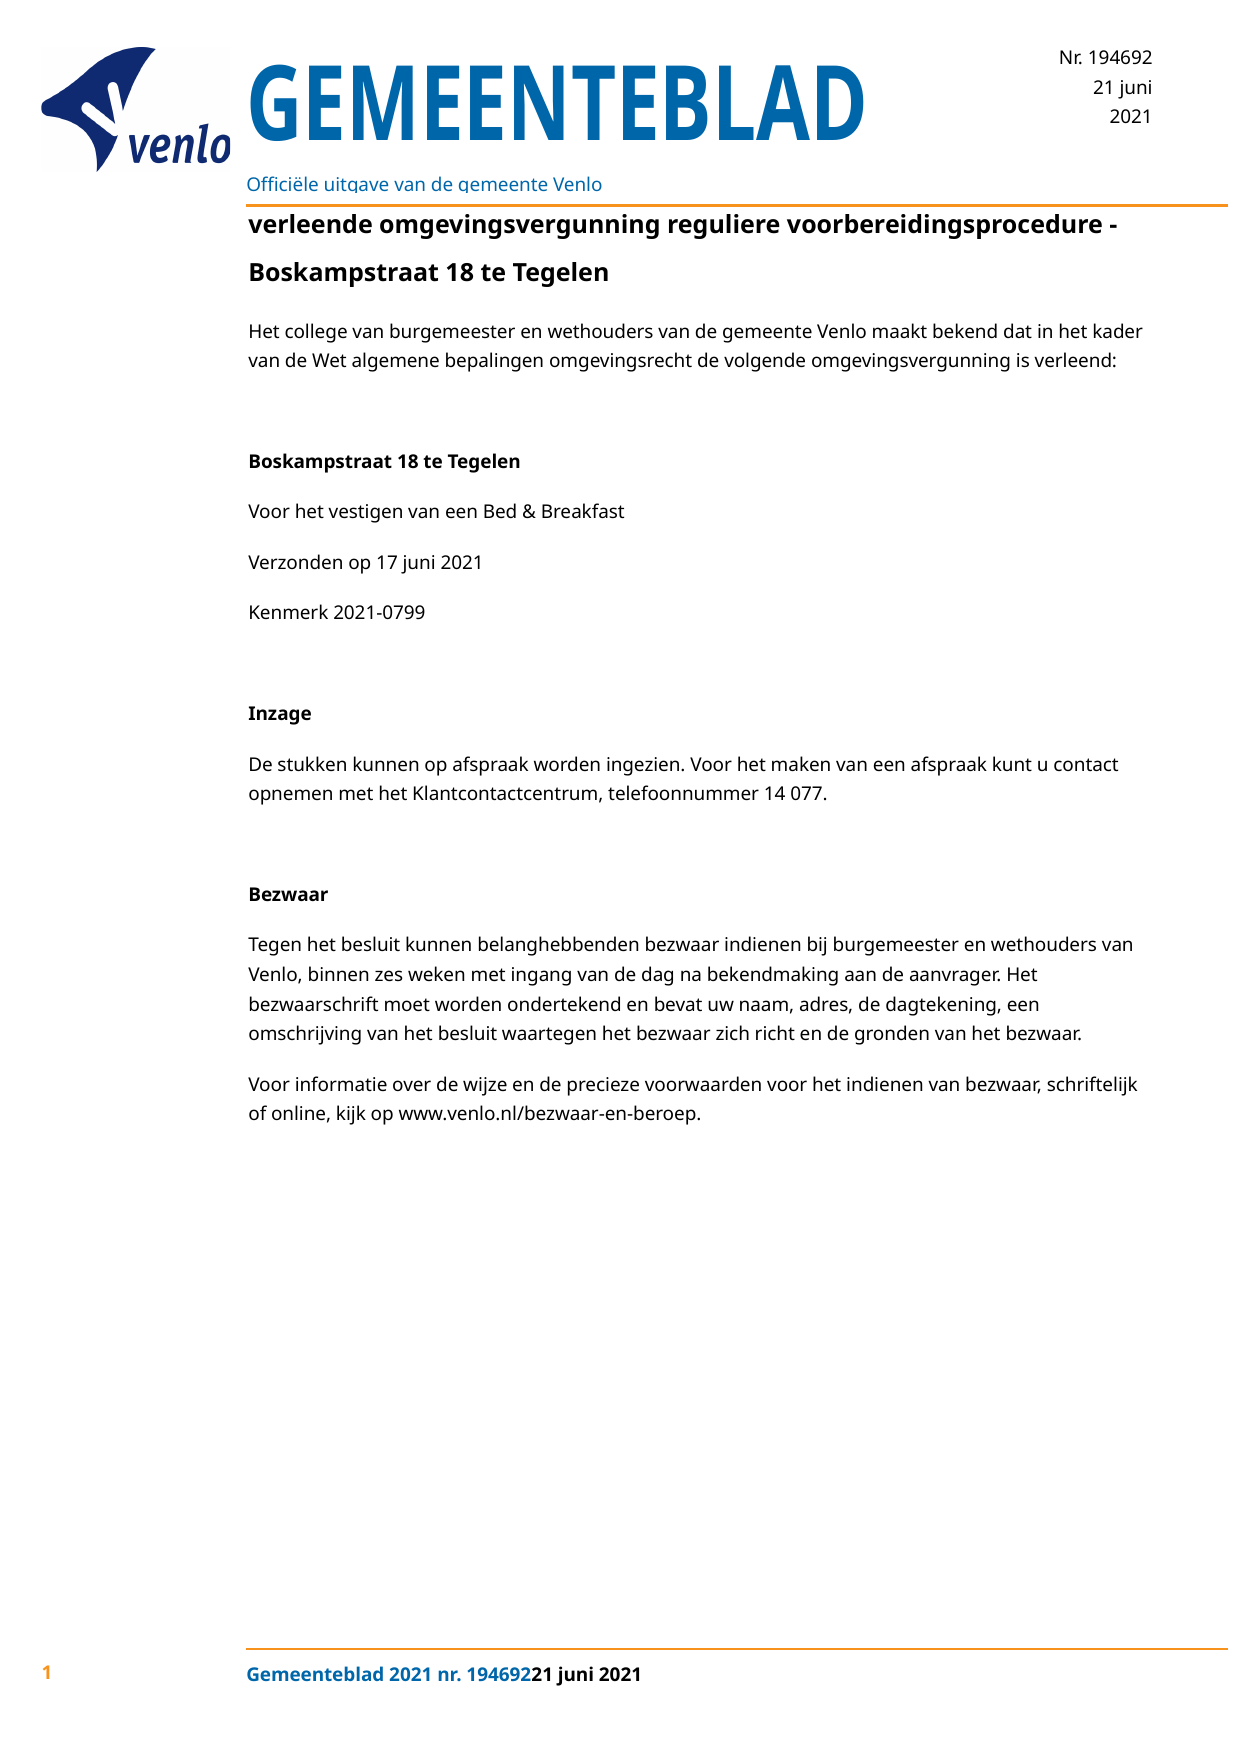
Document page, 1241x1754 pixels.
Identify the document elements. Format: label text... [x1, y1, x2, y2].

text verleende omgevingsvergunning reguliere voorbereidingsprocedure - Boskampstraat 18 te Tegelen [248, 207, 1152, 288]
text Het college van burgemeester en wethouders van de gemeente Venlo maakt bekend dat in het kader van de Wet algemene bepalingen omgevingsrecht de volgende omgevingsvergunning is verleend: [248, 318, 1152, 373]
text Verzonden op 17 juni 2021 [248, 549, 1152, 575]
text Inzage [248, 700, 1152, 726]
text Boskampstraat 18 te Tegelen [248, 448, 1152, 474]
text Kenmerk 2021-0799 [248, 599, 1152, 625]
text Tegen het besluit kunnen belanghebbenden bezwaar indienen bij burgemeester en wethouders van Venlo, binnen zes weken met ingang van de dag na bekendmaking aan de aanvrager. Het bezwaarschrift moet worden ondertekend en bevat uw naam, adres, de dagtekening, een omschrijving van het besluit waartegen het bezwaar zich richt en de gronden van het bezwaar. [248, 932, 1152, 1046]
text De stukken kunnen op afspraak worden ingezien. Voor het maken van een afspraak kunt u contact opnemen met het Klantcontactcentrum, telefoonnummer 14 077. [248, 751, 1152, 806]
text Bezwaar [248, 881, 1152, 907]
text Voor informatie over de wijze en de precieze voorwaarden voor het indienen van bezwaar, schriftelijk of online, kijk op www.venlo.nl/bezwaar-en-beroep. [248, 1071, 1152, 1126]
picture [41, 47, 231, 172]
text Voor het vestigen van een Bed & Breakfast [248, 499, 1152, 524]
